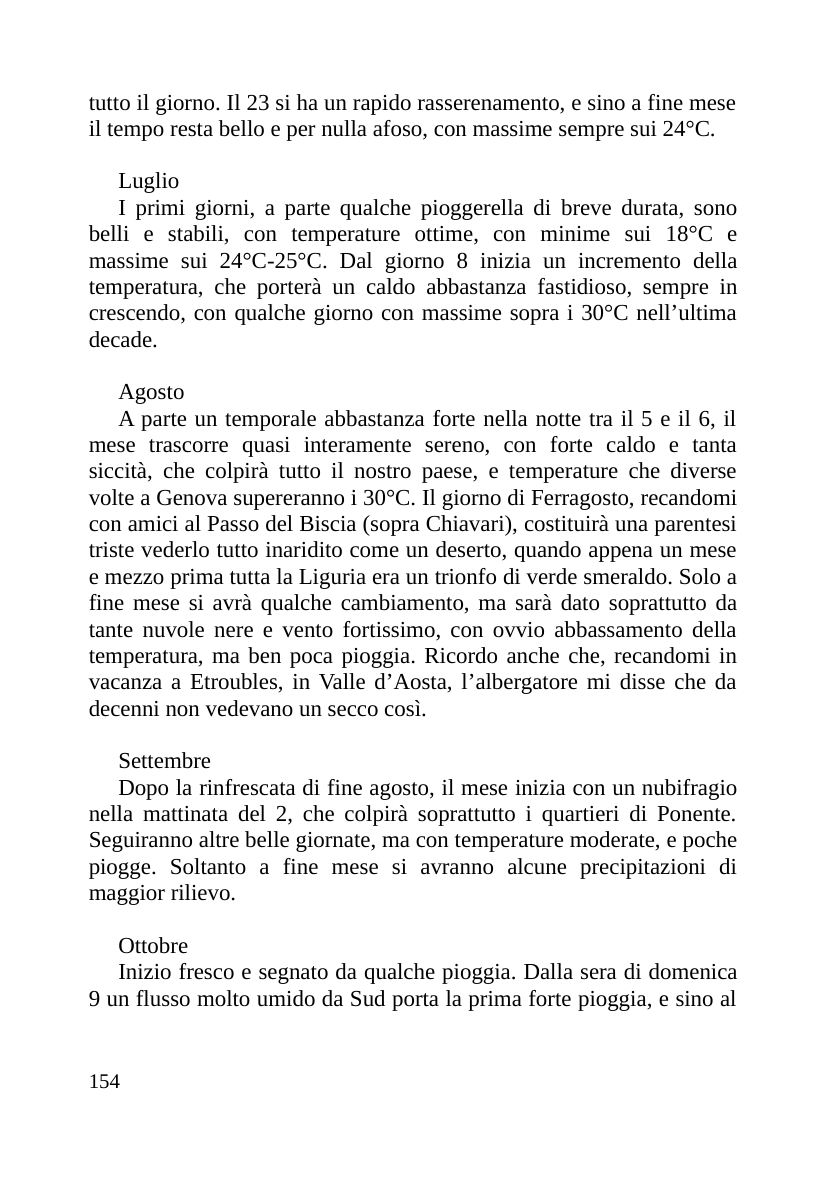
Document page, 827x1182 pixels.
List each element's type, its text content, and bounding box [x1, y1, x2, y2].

text Ottobre [88, 932, 738, 958]
text Dopo la rinfrescata di fine agosto, il mese inizia con un nubifragio nella mattinata del 2, che colpirà soprattutto i quartieri di Ponente. Seguiranno altre belle giornate, ma con temperature moderate, e poche piogge. Soltanto a fine mese si avranno alcune precipitazioni di maggior rilievo. [88, 774, 738, 906]
text tutto il giorno. Il 23 si ha un rapido rasserenamento, e sino a fine mese il tempo resta bello e per nulla afoso, con massime sempre sui 24°C. [88, 88, 738, 141]
text Settembre [88, 747, 738, 774]
text Luglio [88, 168, 738, 194]
text A parte un temporale abbastanza forte nella notte tra il 5 e il 6, il mese trascorre quasi interamente sereno, con forte caldo e tanta siccità, che colpirà tutto il nostro paese, e temperature che diverse volte a Genova supereranno i 30°C. Il giorno di Ferragosto, recandomi con amici al Passo del Biscia (sopra Chiavari), costituirà una parentesi triste vederlo tutto inaridito come un deserto, quando appena un mese e mezzo prima tutta la Liguria era un trionfo di verde smeraldo. Solo a fine mese si avrà qualche cambiamento, ma sarà dato soprattutto da tante nuvole nere e vento fortissimo, con ovvio abbassamento della temperatura, ma ben poca pioggia. Ricordo anche che, recandomi in vacanza a Etroubles, in Valle d’Aosta, l’albergatore mi disse che da decenni non vedevano un secco così. [88, 405, 738, 721]
text I primi giorni, a parte qualche pioggerella di breve durata, sono belli e stabili, con temperature ottime, con minime sui 18°C e massime sui 24°C-25°C. Dal giorno 8 inizia un incremento della temperatura, che porterà un caldo abbastanza fastidioso, sempre in crescendo, con qualche giorno con massime sopra i 30°C nell’ultima decade. [88, 194, 738, 352]
text Agosto [88, 378, 738, 405]
text Inizio fresco e segnato da qualche pioggia. Dalla sera di domenica 9 un flusso molto umido da Sud porta la prima forte pioggia, e sino al [88, 958, 738, 1011]
